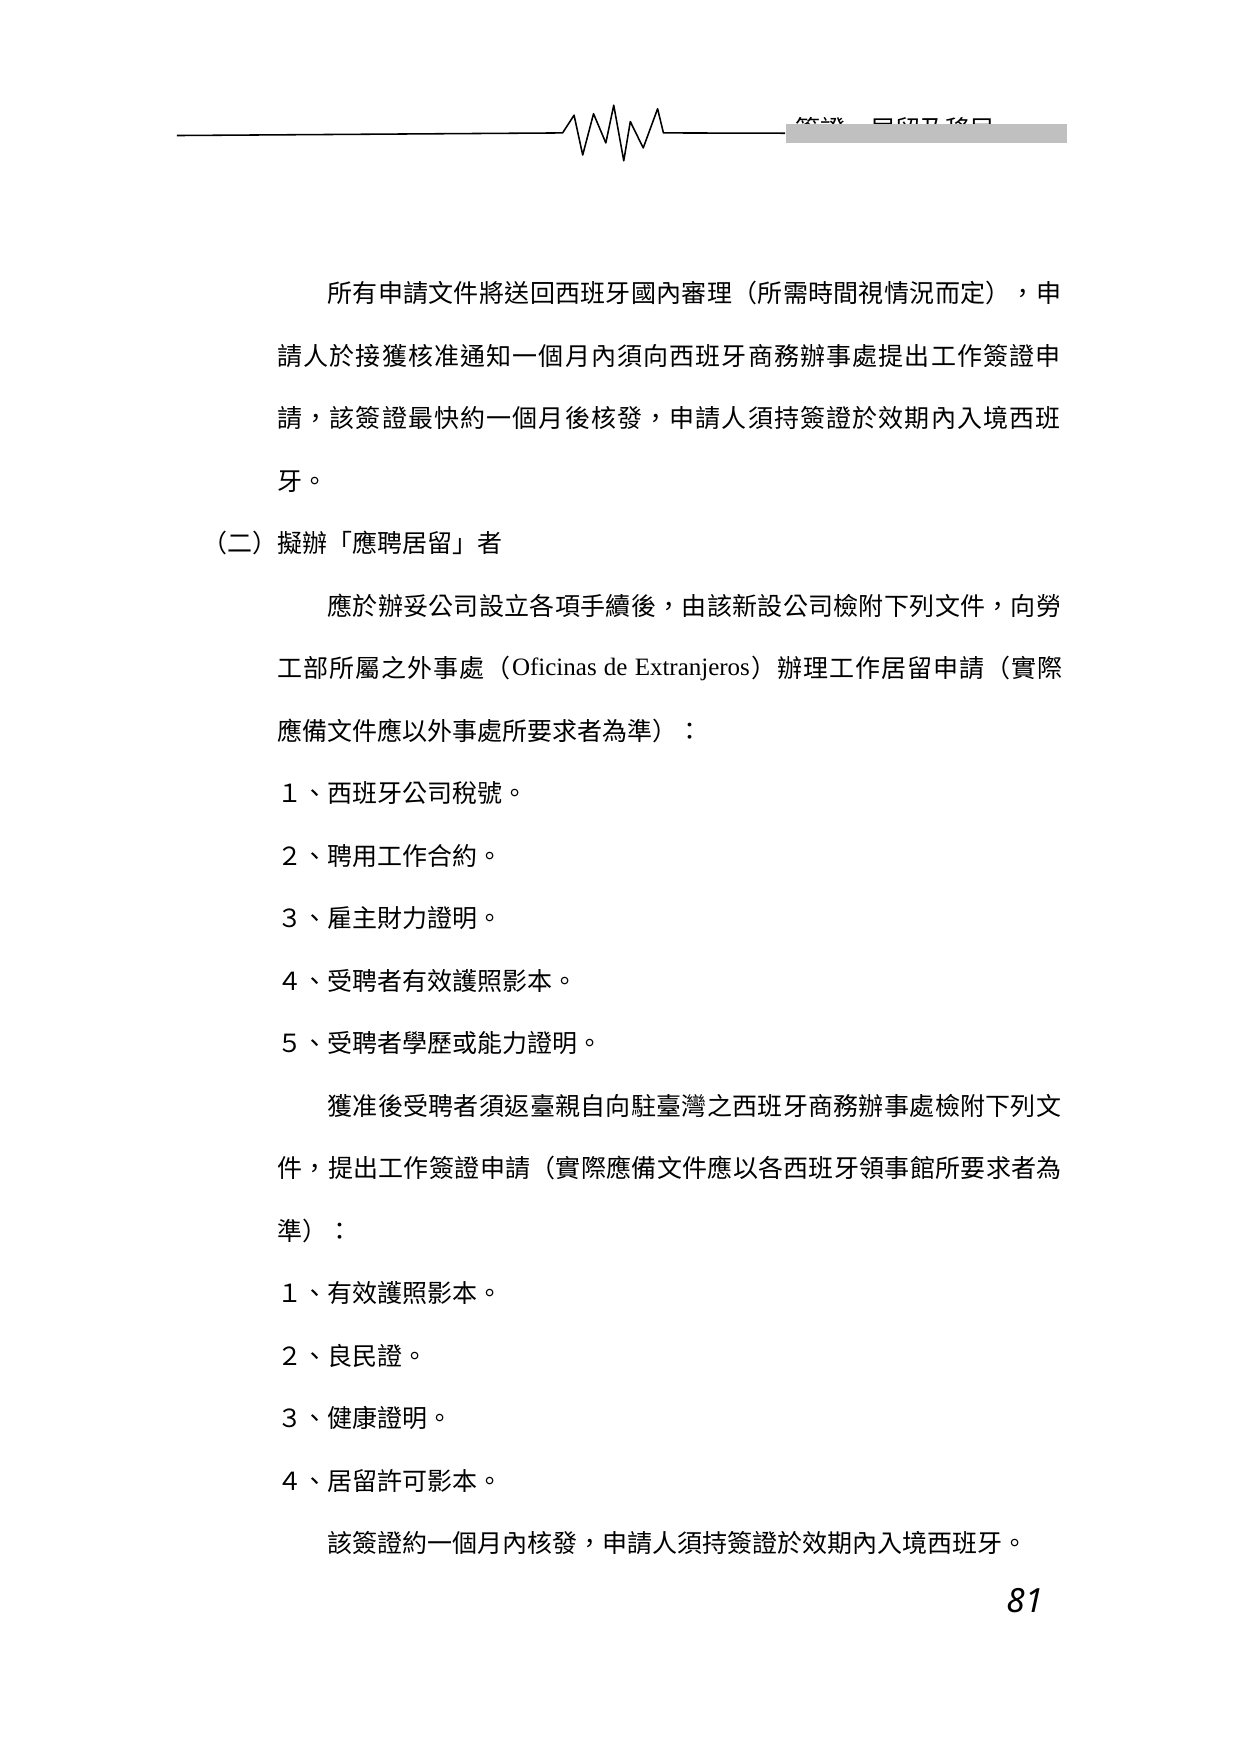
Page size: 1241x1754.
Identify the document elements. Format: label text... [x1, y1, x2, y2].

text ２、聘用工作合約。 [277, 813, 1063, 875]
text ５、受聘者學歷或能力證明。 [277, 1000, 1063, 1063]
text ２、良民證。 [277, 1313, 1063, 1375]
text ３、雇主財力證明。 [277, 875, 1063, 938]
text ３、健康證明。 [277, 1375, 1063, 1438]
text ４、居留許可影本。 [277, 1438, 1063, 1500]
text 獲准後受聘者須返臺親自向駐臺灣之西班牙商務辦事處檢附下列文件，提出工作簽證申請（實際應備文件應以各西班牙領事館所要求者為準）： [277, 1063, 1063, 1250]
text １、有效護照影本。 [277, 1250, 1063, 1313]
text 應於辦妥公司設立各項手續後，由該新設公司檢附下列文件，向勞工部所屬之外事處（Oficinas de Extranjeros）辦理工作居留申請（實際應備文件應以外事處所要求者為準）： [277, 563, 1063, 750]
text （二）擬辦「應聘居留」者 [202, 500, 1063, 563]
text ４、受聘者有效護照影本。 [277, 938, 1063, 1000]
text 所有申請文件將送回西班牙國內審理（所需時間視情況而定），申請人於接獲核准通知一個月內須向西班牙商務辦事處提出工作簽證申請，該簽證最快約一個月後核發，申請人須持簽證於效期內入境西班牙。 [277, 250, 1063, 500]
text １、西班牙公司稅號。 [277, 750, 1063, 813]
text 該簽證約一個月內核發，申請人須持簽證於效期內入境西班牙。 [277, 1500, 1063, 1563]
